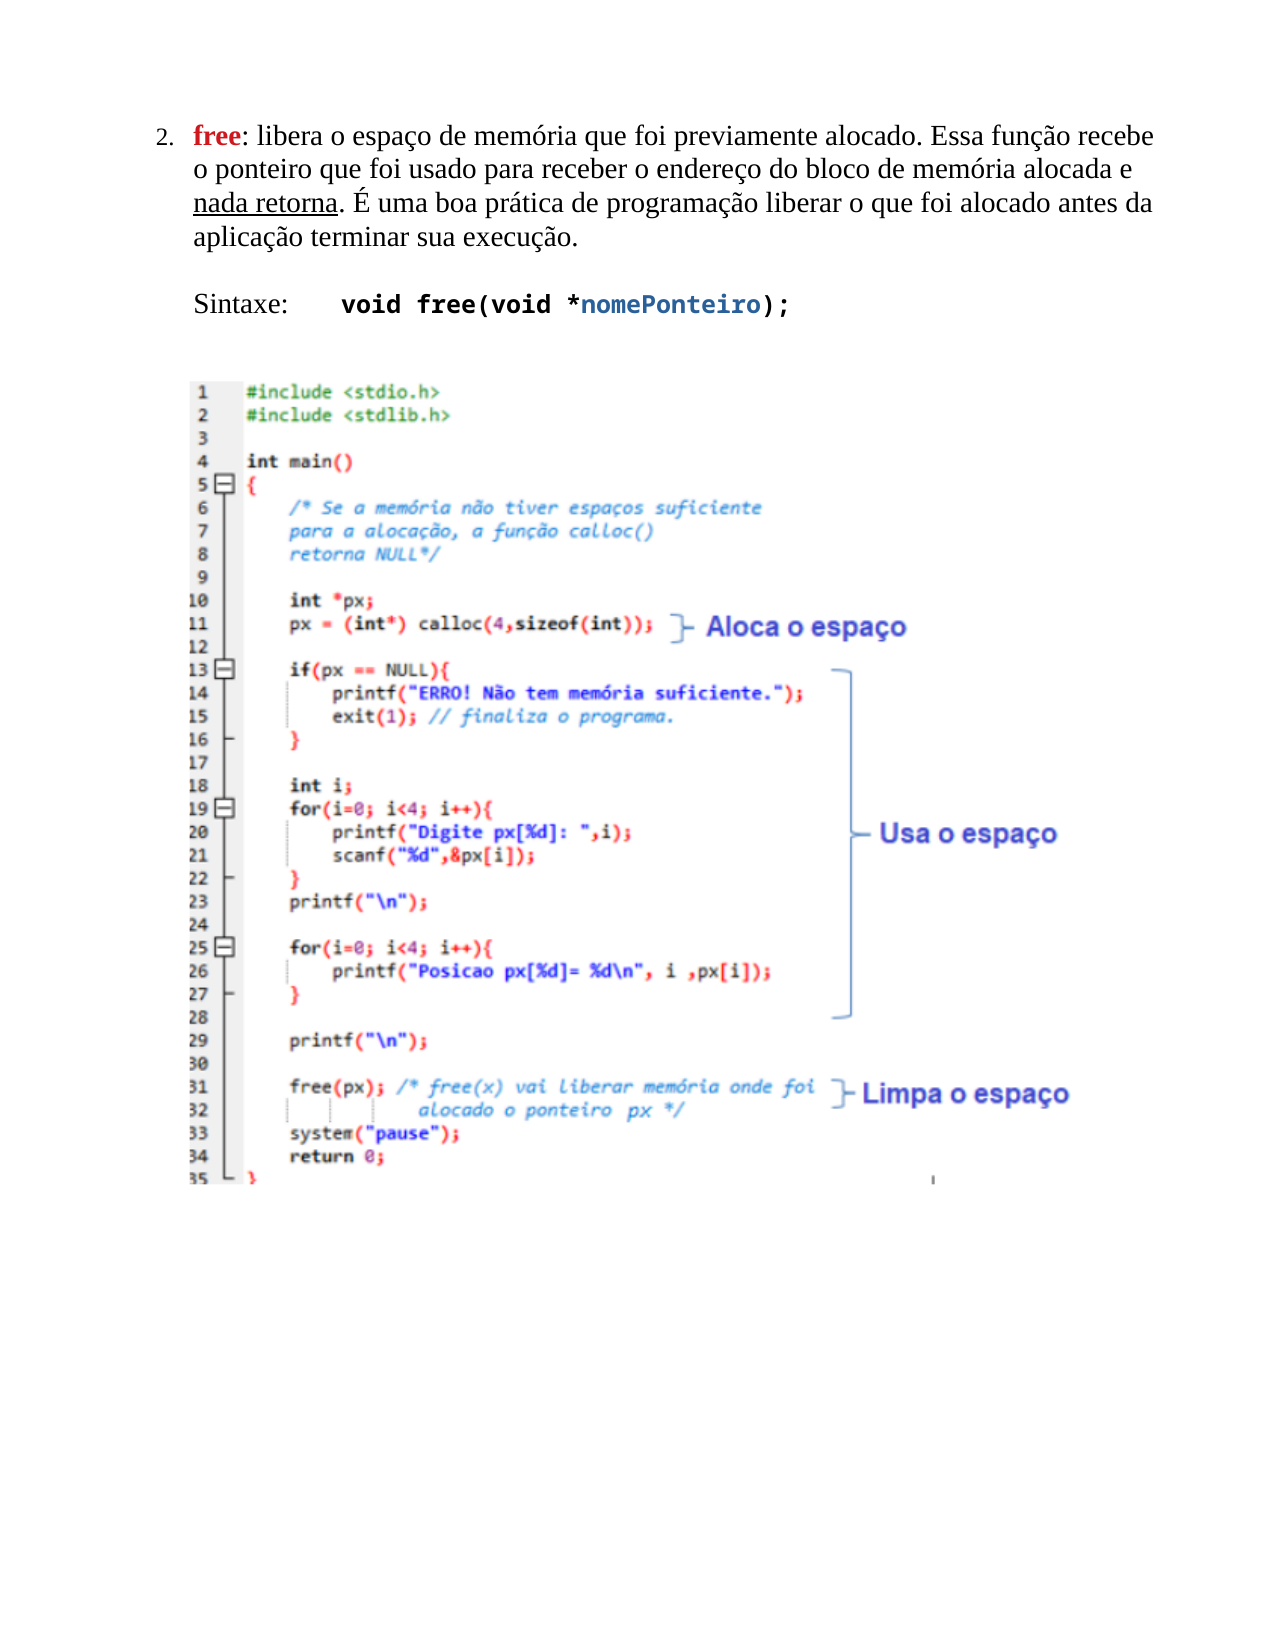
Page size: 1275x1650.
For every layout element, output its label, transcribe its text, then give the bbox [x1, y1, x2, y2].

picture [189, 377, 1086, 1186]
list free: libera o espaço de memória que foi previamente alocado. Essa função recebe o ponteiro que foi usado para receber o endereço do bloco de memória alocada e nada retorna. É uma boa prática de programação liberar o que foi alocado antes da aplicação terminar sua execução. Sintaxe: void free(void *nomePonteiro); [156, 118, 1157, 349]
